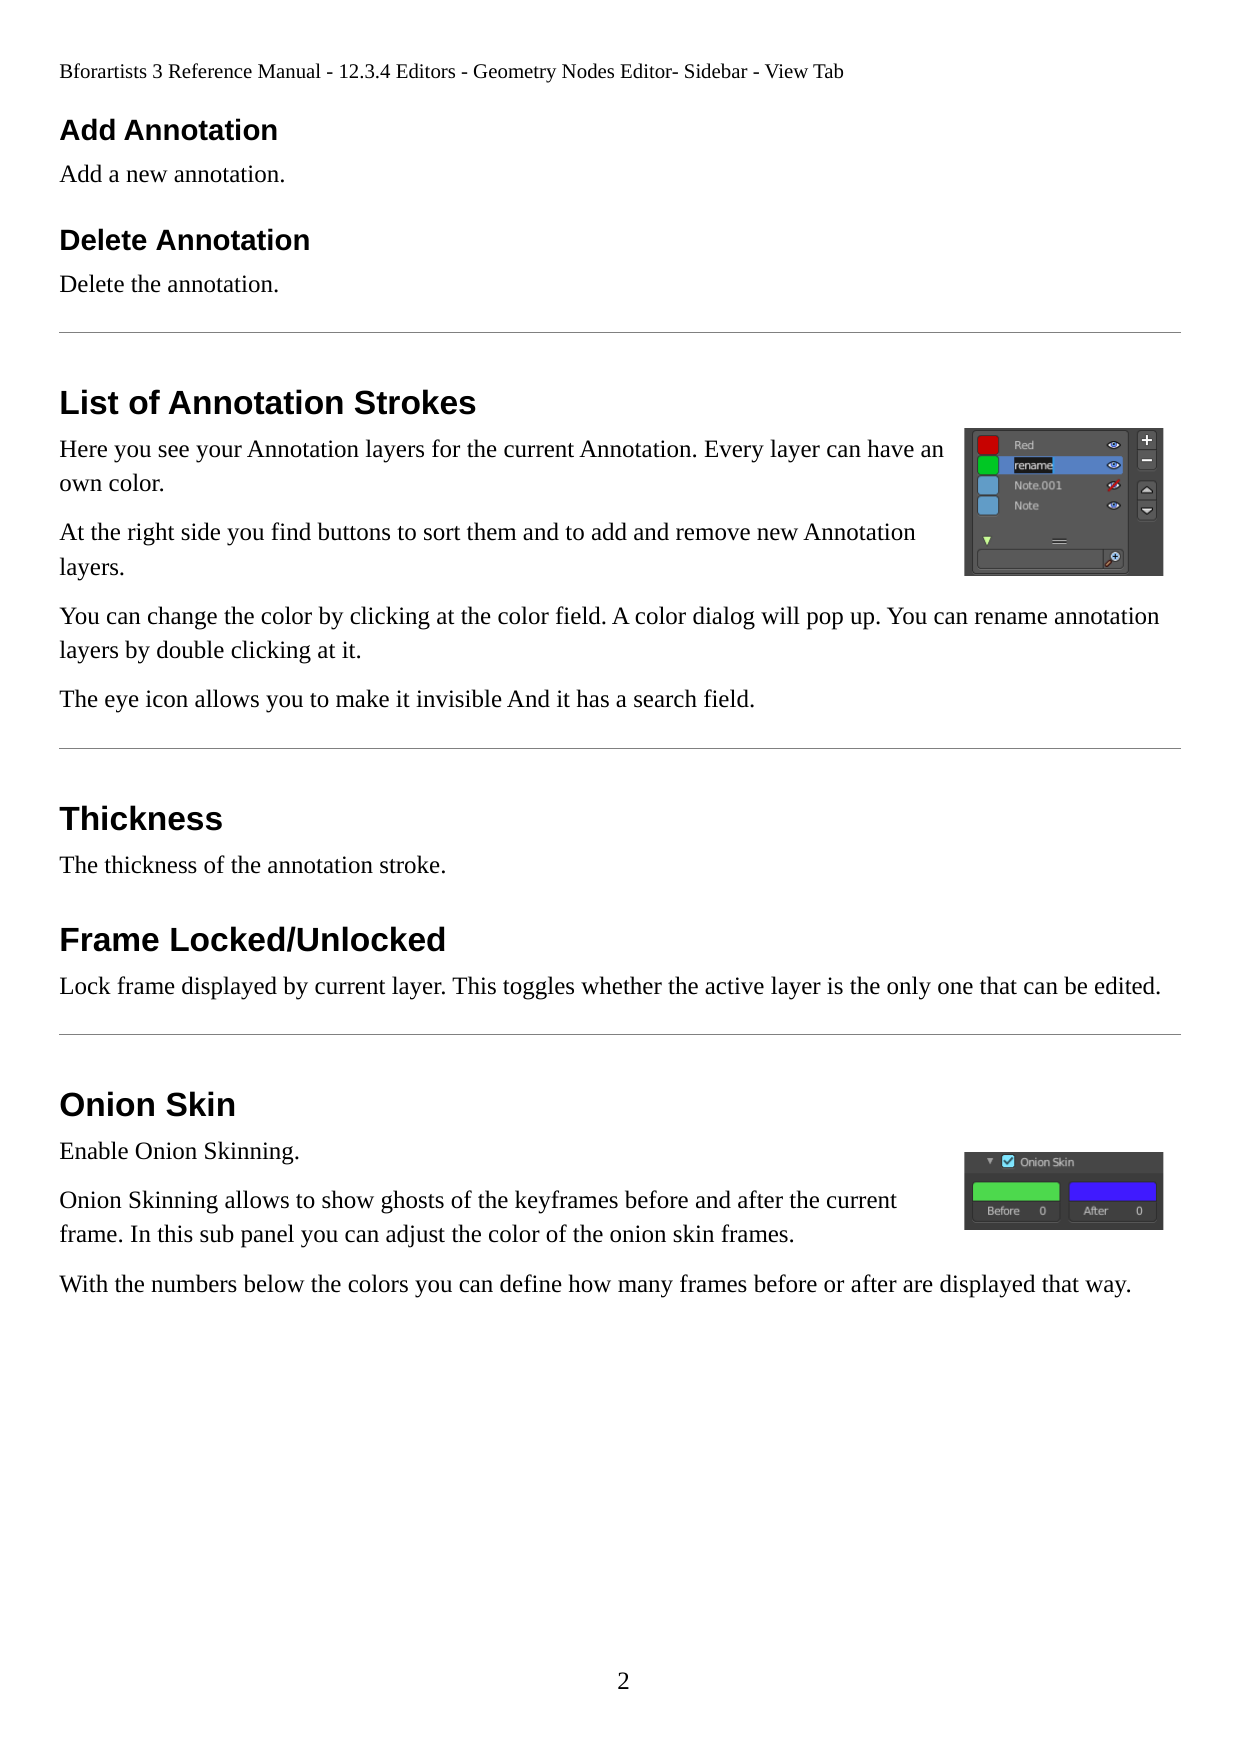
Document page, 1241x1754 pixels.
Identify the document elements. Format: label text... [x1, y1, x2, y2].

text Add a new annotation. [59, 159, 1181, 188]
subtitle Frame Locked/Unlocked [59, 920, 1181, 958]
picture [964, 428, 1164, 576]
text Delete the annotation. [59, 269, 1181, 297]
text The eye icon allows you to make it invisible And it has a search field. [59, 684, 1181, 713]
text Enable Onion Skinning. [59, 1136, 1181, 1165]
subtitle Onion Skin [59, 1085, 1181, 1123]
text With the numbers below the colors you can define how many frames before or after are displayed that way. [59, 1269, 1181, 1297]
text You can change the color by clicking at the color field. A color dialog will pop up. You can rename annotation layers by double clicking at it. [59, 601, 1181, 664]
text Onion Skinning allows to show ghosts of the keyframes before and after the current frame. In this sub panel you can adjust the color of the onion skin frames. [59, 1185, 1181, 1248]
subtitle Thickness [59, 799, 1181, 837]
subtitle List of Annotation Strokes [59, 383, 1181, 421]
text Lock frame displayed by current layer. This toggles whether the active layer is the only one that can be edited. [59, 971, 1181, 999]
text At the right side you find buttons to sort them and to add and remove new Annotation layers. [59, 517, 1181, 581]
subtitle Add Annotation [59, 113, 1181, 146]
text Here you see your Annotation layers for the current Annotation. Every layer can have an own color. [59, 434, 964, 497]
picture [964, 1152, 1164, 1230]
subtitle Delete Annotation [59, 222, 1181, 256]
text The thickness of the annotation stroke. [59, 850, 1181, 878]
